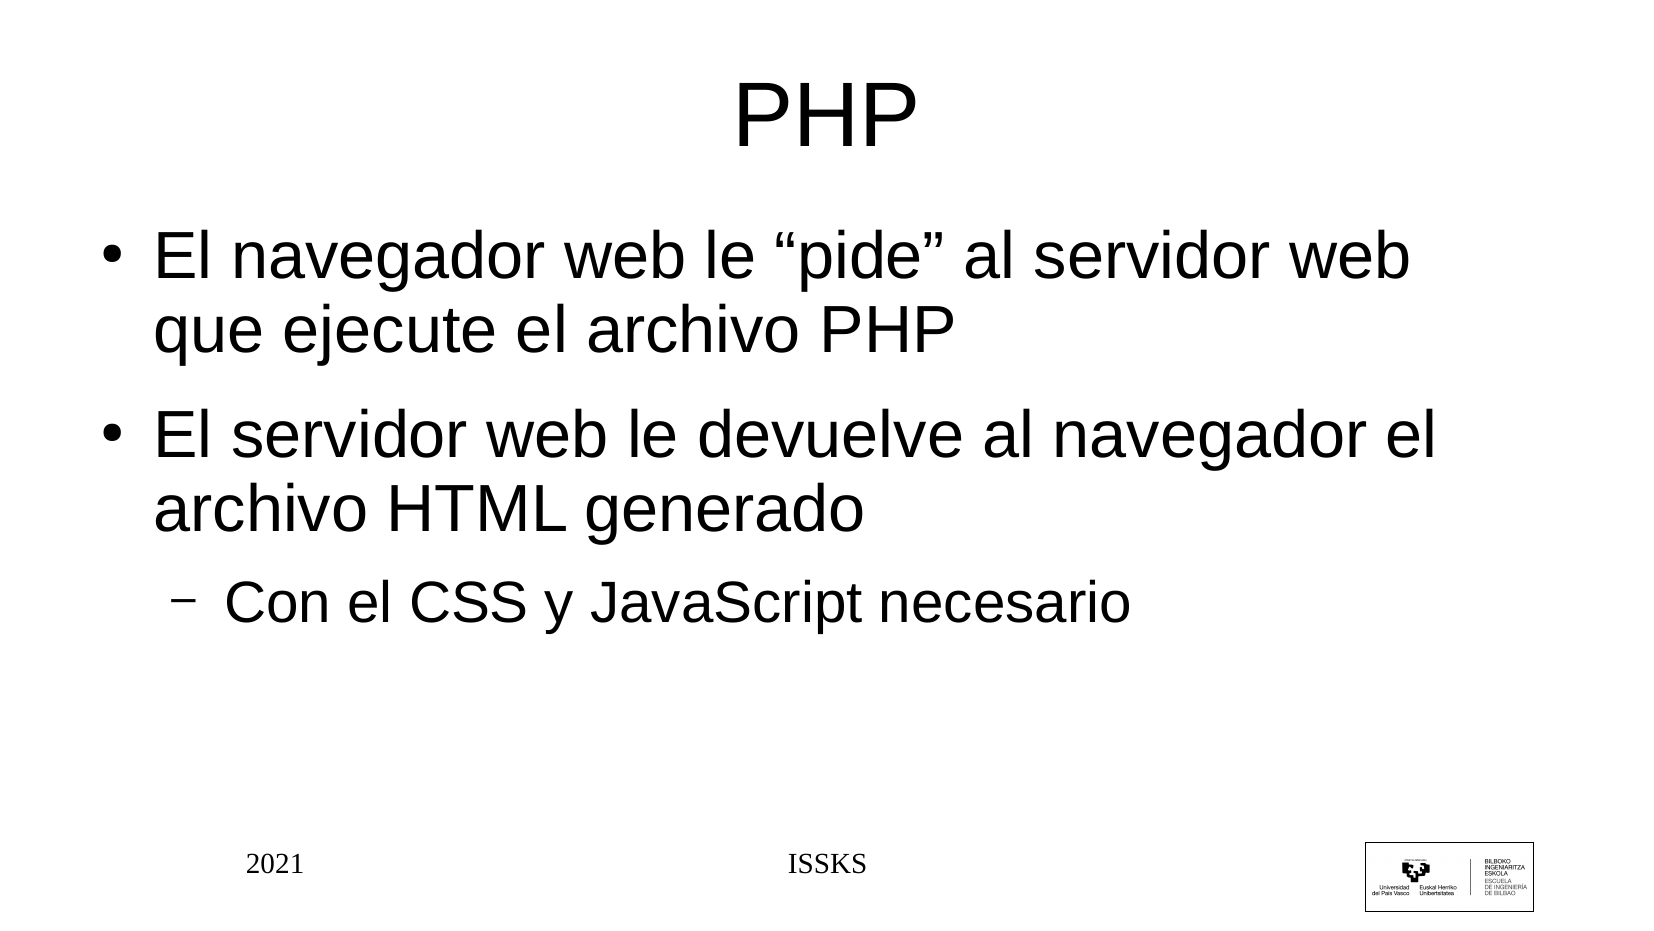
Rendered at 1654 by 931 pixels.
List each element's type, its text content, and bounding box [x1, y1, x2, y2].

title PHP [82, 37, 1571, 193]
picture [1366, 843, 1533, 911]
list El navegador web le “pide” al servidor web que ejecute el archivo PHP El servidor web le devuelve al navegador el archivo HTML generado Con el CSS y JavaScript necesario [82, 217, 1456, 766]
